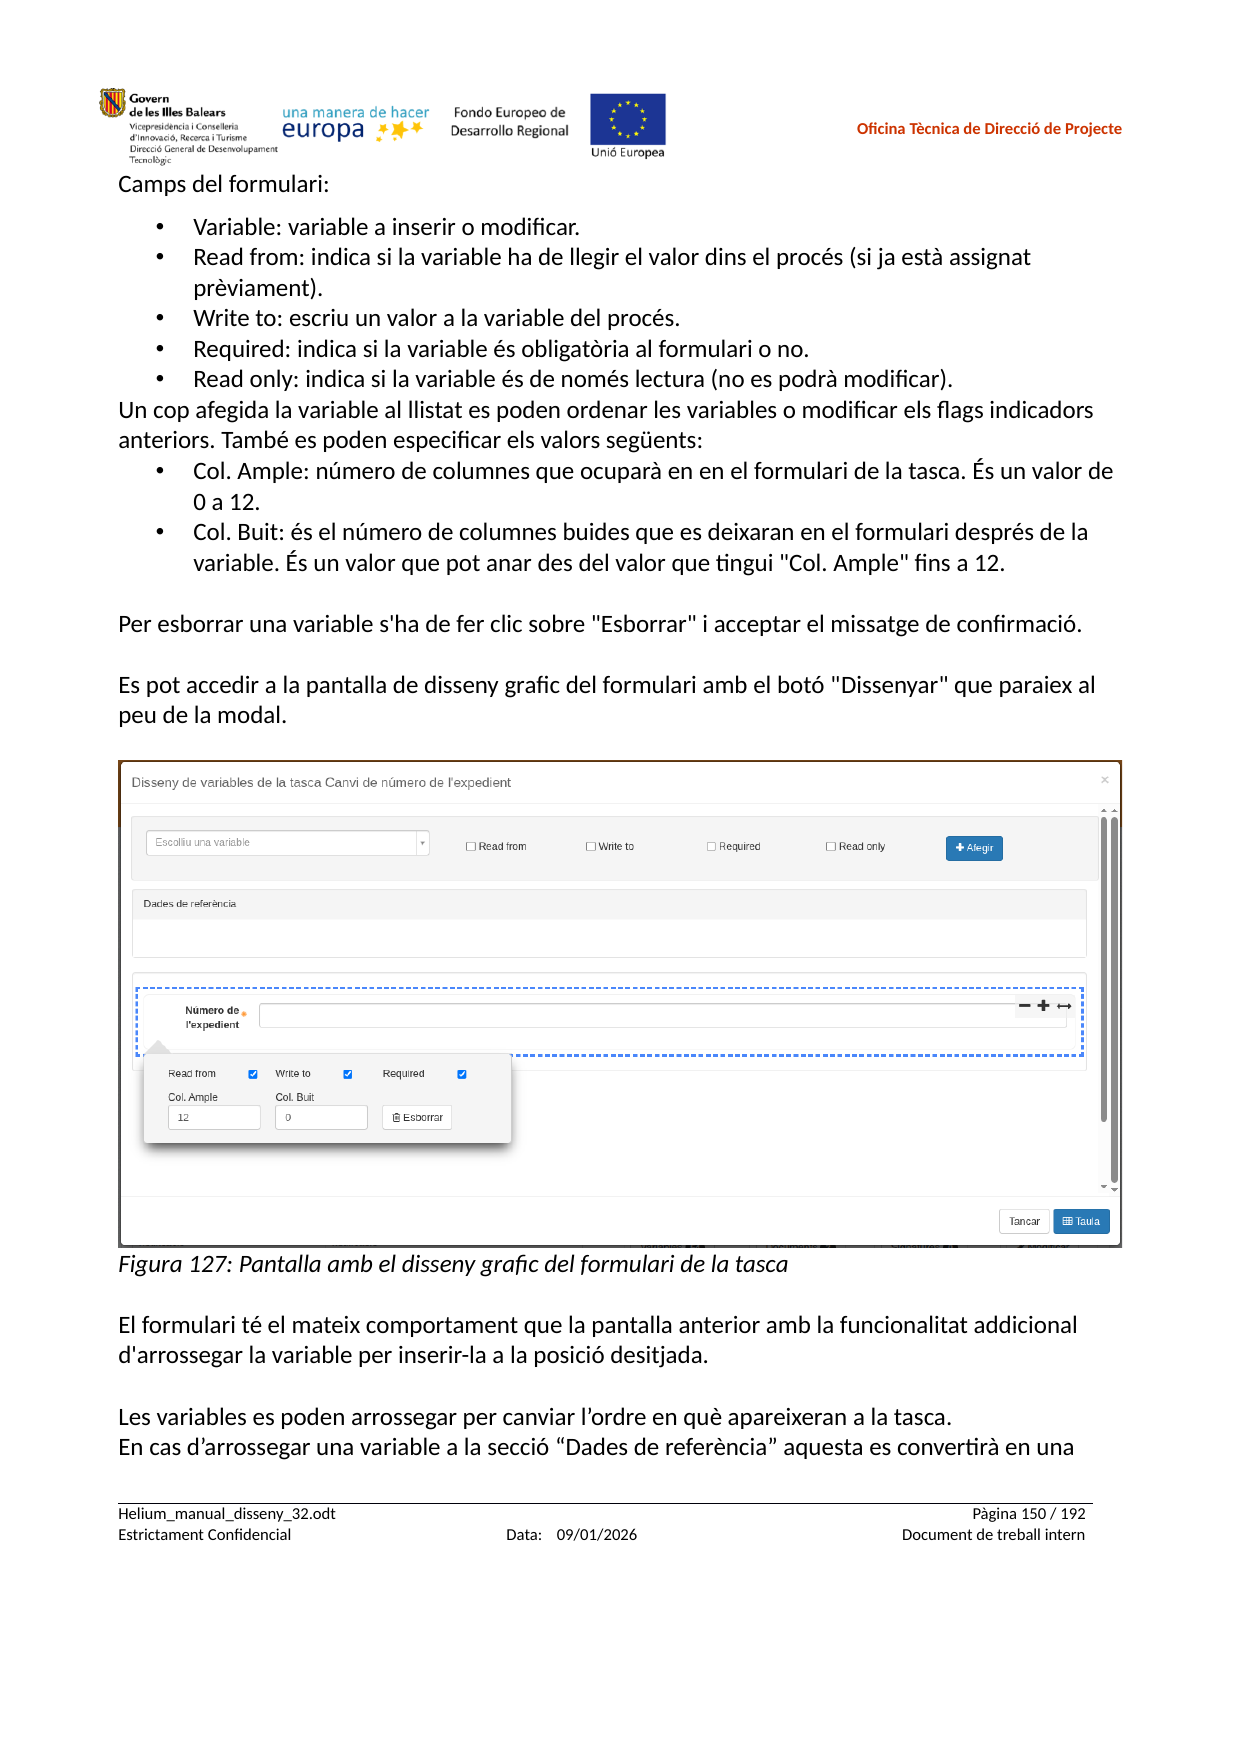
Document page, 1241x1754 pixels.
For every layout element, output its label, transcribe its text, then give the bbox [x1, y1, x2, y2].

picture [118, 760, 1123, 1248]
list Col. Ample: número de columnes que ocuparà en en el formulari de la tasca. És un valor de 0 a 12. [156, 455, 1122, 516]
list Read only: indica si la variable és de només lectura (no es podrà modificar). [156, 363, 1122, 394]
text Figura 127: Pantalla amb el disseny grafic del formulari de la tasca [118, 1248, 1122, 1278]
list Col. Buit: és el número de columnes buides que es deixaran en el formulari després de la variable. És un valor que pot anar des del valor que tingui "Col. Ample" fins a 12. [156, 516, 1122, 577]
text Les variables es poden arrossegar per canviar l’ordre en què apareixeran a la tasca. [118, 1401, 1122, 1431]
text Es pot accedir a la pantalla de disseny grafic del formulari amb el botó "Dissenyar" que paraiex al peu de la modal. [118, 669, 1122, 730]
list Write to: escriu un valor a la variable del procés. [156, 302, 1122, 333]
picture [99, 87, 668, 166]
list Required: indica si la variable és obligatòria al formulari o no. [156, 333, 1122, 363]
list Read from: indica si la variable ha de llegir el valor dins el procés (si ja està assignat prèviament). [156, 241, 1122, 302]
text El formulari té el mateix comportament que la pantalla anterior amb la funcionalitat addicional d'arrossegar la variable per inserir-la a la posició desitjada. [118, 1309, 1122, 1370]
text Per esborrar una variable s'ha de fer clic sobre "Esborrar" i acceptar el missatge de confirmació. [118, 608, 1122, 638]
text Camps del formulari: [118, 168, 1122, 198]
list Variable: variable a inserir o modificar. [156, 211, 1122, 241]
text Un cop afegida la variable al llistat es poden ordenar les variables o modificar els flags indicadors anteriors. També es poden especificar els valors següents: [118, 394, 1122, 455]
text En cas d’arrossegar una variable a la secció “Dades de referència” aquesta es convertirà en una [118, 1431, 1122, 1462]
